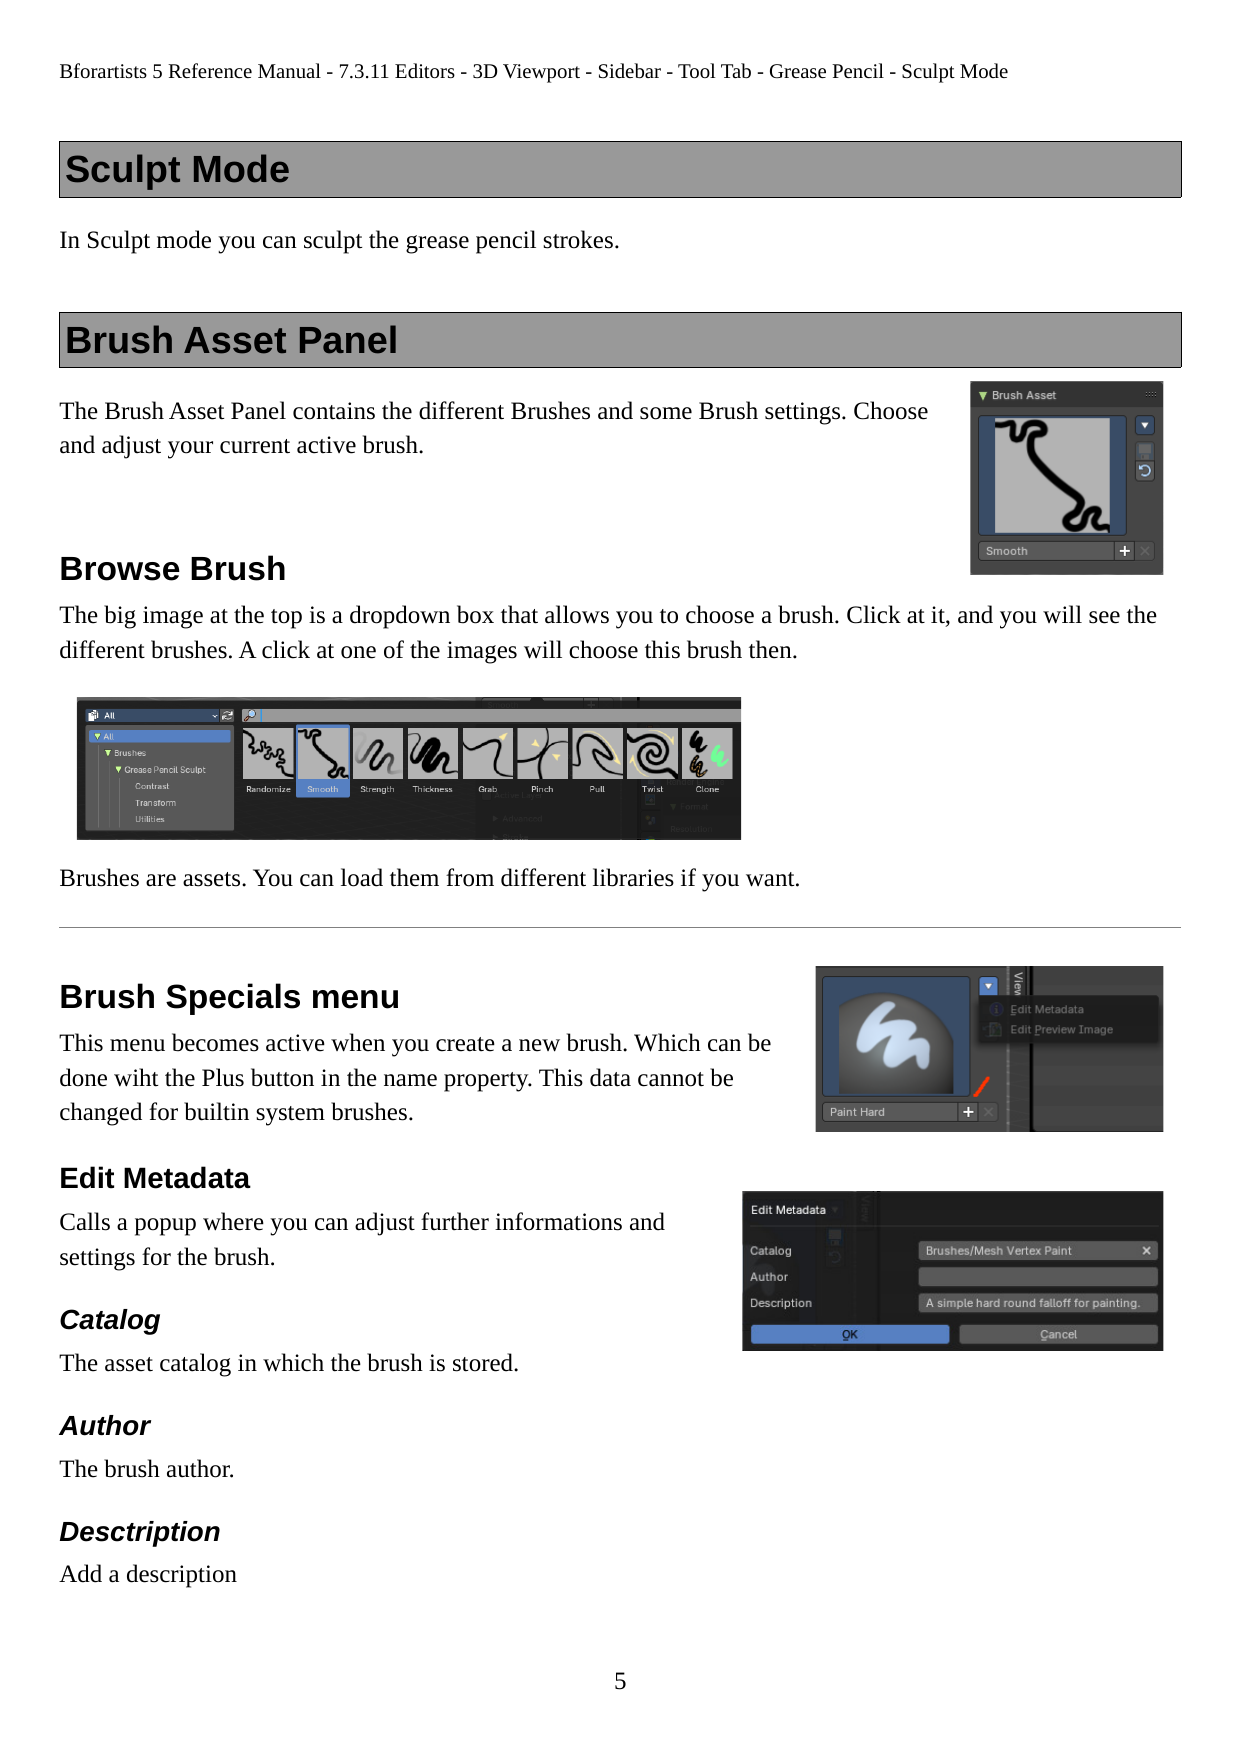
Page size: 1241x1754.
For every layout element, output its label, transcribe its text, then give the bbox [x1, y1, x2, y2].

picture [742, 1191, 1164, 1351]
subtitle [1164, 977, 1181, 1016]
subtitle Edit Metadata [59, 1161, 1181, 1195]
picture [970, 381, 1164, 575]
text Calls a popup where you can adjust further informations and settings for the brush. [59, 1207, 742, 1271]
subtitle Desctription [59, 1515, 1181, 1547]
subtitle Catalog [59, 1303, 742, 1335]
text This menu becomes active when you create a new brush. Which can be done wiht the Plus button in the name property. This data cannot be changed for builtin system brushes. [59, 1028, 815, 1126]
table_header Brush Asset Panel [60, 313, 1181, 367]
picture [76, 697, 742, 840]
subtitle Brush Specials menu [59, 977, 815, 1016]
subtitle Browse Brush [59, 549, 1181, 588]
text Brushes are assets. You can load them from different libraries if you want. [59, 684, 1181, 892]
table_header Sculpt Mode [60, 142, 1181, 197]
picture [815, 966, 1164, 1132]
subtitle [1164, 1303, 1181, 1335]
text The asset catalog in which the brush is stored. [59, 1348, 1181, 1376]
text In Sculpt mode you can sculpt the grease pencil strokes. [59, 225, 1181, 254]
text The Brush Asset Panel contains the different Brushes and some Brush settings. Choose and adjust your current active brush. [59, 396, 970, 459]
subtitle Author [59, 1409, 1181, 1441]
text The brush author. [59, 1454, 1181, 1482]
text Add a description [59, 1559, 1181, 1588]
text The big image at the top is a dropdown box that allows you to choose a brush. Click at it, and you will see the different brushes. A click at one of the images will choose this brush then. [59, 600, 1181, 663]
